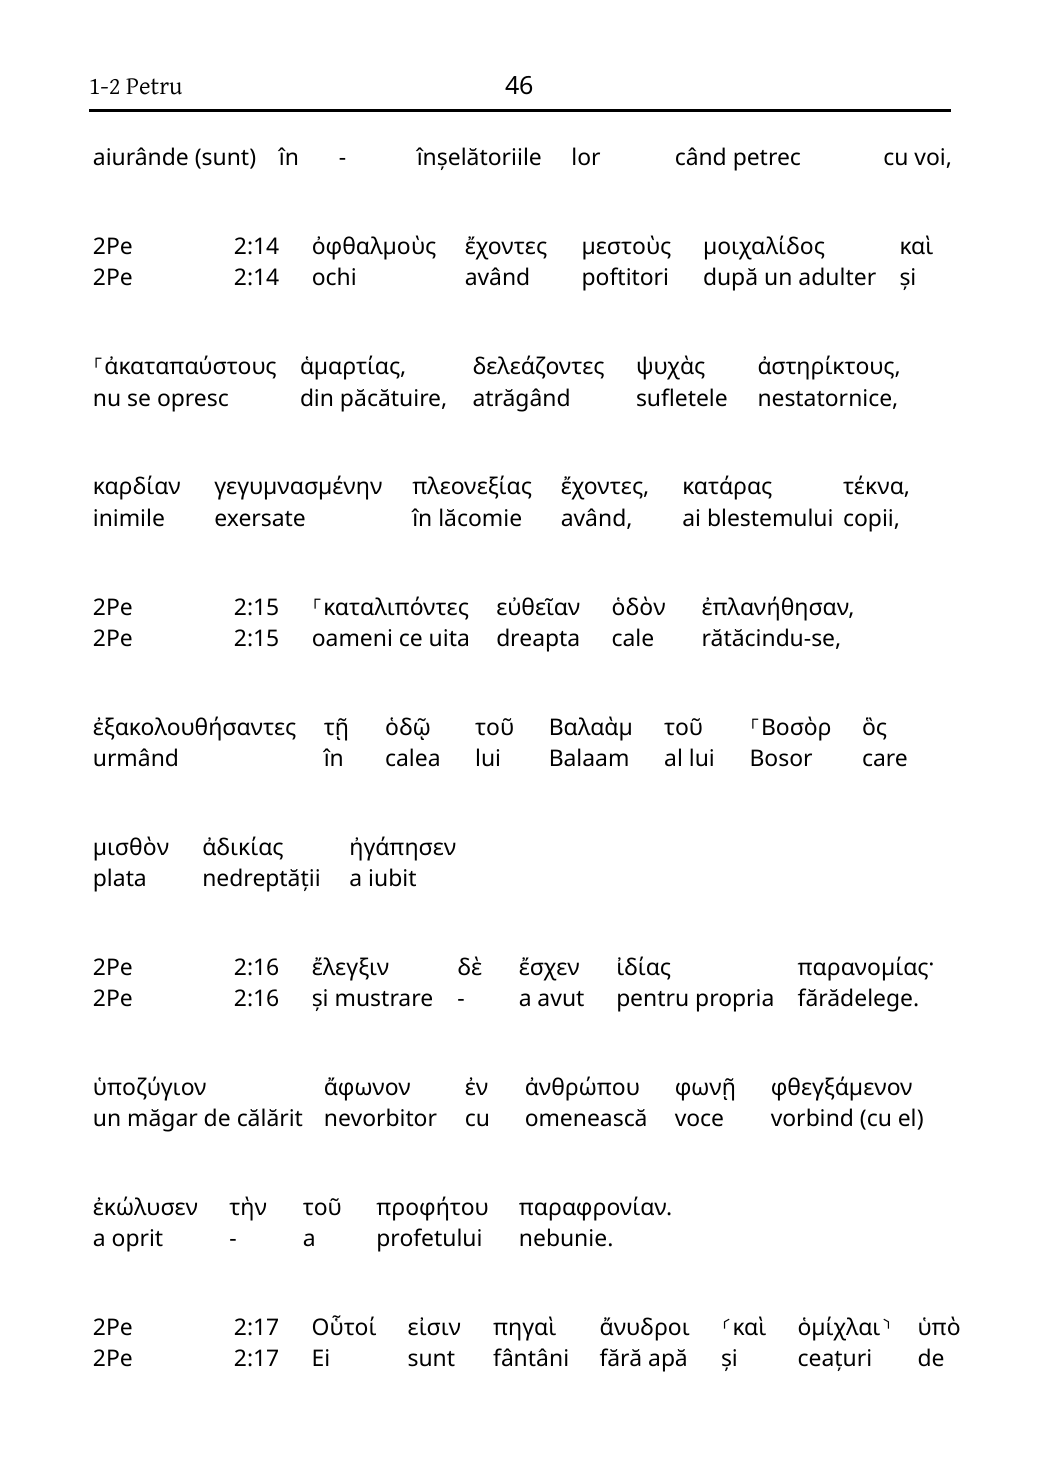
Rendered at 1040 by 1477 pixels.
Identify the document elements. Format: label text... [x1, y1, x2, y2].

table_header [89, 1280, 229, 1311]
table_cell καρδίαν [89, 470, 210, 502]
table_cell fără apă [595, 1342, 717, 1373]
table_cell - [453, 982, 514, 1013]
table_cell omenească [520, 1102, 670, 1133]
table_header [471, 679, 544, 711]
table_cell κατάρας [678, 470, 839, 502]
table_header [766, 1040, 940, 1071]
table_header [230, 199, 307, 230]
table_header [697, 559, 879, 590]
table_cell παρανομίας· [793, 951, 958, 982]
table_header [89, 319, 296, 350]
table_cell profetului [372, 1222, 514, 1253]
table_cell ⸀καταλιπόντες [308, 590, 492, 622]
table_header [544, 679, 660, 711]
table_cell ⸂καὶ [717, 1311, 793, 1342]
table_cell ἐξακολουθήσαντες [89, 711, 319, 742]
table_cell rătăcindu-se, [697, 622, 879, 653]
table_cell având, [556, 502, 678, 533]
table_cell ἄνυδροι [595, 1311, 717, 1342]
table_cell ἐκώλυσεν [89, 1191, 225, 1222]
table_cell cale [607, 622, 697, 653]
table_cell - [225, 1222, 298, 1253]
table_cell fântâni [489, 1342, 595, 1373]
table_cell ἀδικίας [198, 831, 345, 862]
table_header [595, 1280, 717, 1311]
table_cell τοῦ [471, 711, 544, 742]
table_header [308, 199, 460, 230]
table_cell 2:15 [230, 590, 307, 622]
table_header [320, 1040, 460, 1071]
table_cell παραφρονίαν. [515, 1191, 696, 1222]
table_cell 2:16 [230, 982, 307, 1013]
table_cell nestatornice, [753, 381, 924, 413]
table_header [492, 559, 607, 590]
table_cell exersate [210, 502, 408, 533]
table_cell în lăcomie [408, 502, 556, 533]
table_cell 2Pe [89, 951, 229, 982]
table_header [89, 439, 210, 470]
table_header [307, 1280, 403, 1311]
table_header [717, 1280, 793, 1311]
table_cell ἔχοντες [460, 230, 577, 261]
table_cell având [460, 261, 577, 293]
table_header [660, 679, 745, 711]
table_cell Balaam [544, 742, 660, 773]
table_cell dreapta [492, 622, 607, 653]
table_cell vorbind (cu el) [766, 1102, 940, 1133]
table_cell Οὗτοί [307, 1311, 403, 1342]
table_cell 2Pe [89, 1342, 229, 1373]
table_cell și [895, 261, 964, 293]
table_cell a [299, 1222, 372, 1253]
table_cell δελεάζοντες [468, 350, 632, 381]
table_header [460, 1040, 520, 1071]
table_header [453, 920, 514, 951]
table_header [403, 1280, 489, 1311]
table_cell ⸀Βοσὸρ [745, 711, 858, 742]
table_cell φθεγξάμενον [766, 1071, 940, 1102]
table_cell Ei [307, 1342, 403, 1373]
table_cell 2:16 [230, 951, 307, 982]
table_header [308, 920, 453, 951]
table_header [319, 679, 381, 711]
table_cell a avut [514, 982, 612, 1013]
table_cell τοῦ [299, 1191, 372, 1222]
table_cell voce [670, 1102, 766, 1133]
table_cell nedreptății [198, 862, 345, 893]
table_cell după un adulter [699, 261, 895, 293]
table_header [520, 1040, 670, 1071]
table_header [913, 1280, 990, 1311]
table_header [632, 319, 753, 350]
table_cell μεστοὺς [577, 230, 699, 261]
table_cell ἰδίας [612, 951, 793, 982]
table_cell și mustrare [308, 982, 453, 1013]
table_header [296, 319, 468, 350]
table_header [210, 439, 408, 470]
table_cell care [858, 742, 937, 773]
table_header [607, 559, 697, 590]
table_cell nu se opresc [89, 381, 296, 413]
table_header [839, 439, 955, 470]
table_header [612, 920, 793, 951]
table_header [345, 799, 484, 831]
table_header [89, 679, 319, 711]
table_cell τῇ [319, 711, 381, 742]
table_cell înșelătoriile [413, 141, 567, 172]
table_header [514, 920, 612, 951]
table_header [89, 199, 229, 230]
table_cell Bosor [745, 742, 858, 773]
table_cell în [275, 141, 334, 172]
table_header [678, 439, 839, 470]
table_cell δὲ [453, 951, 514, 982]
table_cell sunt [403, 1342, 489, 1373]
table_cell a iubit [345, 862, 484, 893]
table_header [745, 679, 858, 711]
table_cell 2:15 [230, 622, 307, 653]
table_header [308, 559, 492, 590]
table_cell ἠγάπησεν [345, 831, 484, 862]
table_cell ὁδῷ [381, 711, 471, 742]
table_cell cu voi, [879, 141, 979, 172]
table_header [670, 1040, 766, 1071]
table_cell ai blestemului [678, 502, 839, 533]
table_header [89, 1040, 319, 1071]
table_cell γεγυμνασμένην [210, 470, 408, 502]
table_header [699, 199, 895, 230]
table_cell urmând [89, 742, 319, 773]
table_cell a oprit [89, 1222, 225, 1253]
table_header [556, 439, 678, 470]
table_cell ἀστηρίκτους, [753, 350, 924, 381]
table_cell - [335, 141, 412, 172]
table_header [895, 199, 964, 230]
table_header [515, 1160, 696, 1191]
table_header [793, 1280, 913, 1311]
table_cell în [319, 742, 381, 773]
table_cell τὴν [225, 1191, 298, 1222]
table_header [89, 920, 229, 951]
table_header [89, 799, 198, 831]
table_header [230, 920, 307, 951]
table_cell atrăgând [468, 381, 632, 413]
table_cell ἐπλανήθησαν, [697, 590, 879, 622]
table_cell din păcătuire, [296, 381, 468, 413]
table_cell al lui [660, 742, 745, 773]
table_cell ὁδὸν [607, 590, 697, 622]
table_cell când petrec [670, 141, 879, 172]
table_cell τοῦ [660, 711, 745, 742]
table_cell 2:14 [230, 261, 307, 293]
table_cell 2Pe [89, 230, 229, 261]
table_cell Βαλαὰμ [544, 711, 660, 742]
table_cell ceațuri [793, 1342, 913, 1373]
table_cell ἀνθρώπου [520, 1071, 670, 1102]
table_header [489, 1280, 595, 1311]
table_cell 2Pe [89, 590, 229, 622]
table_cell inimile [89, 502, 210, 533]
table_cell εὐθεῖαν [492, 590, 607, 622]
table_cell 2Pe [89, 982, 229, 1013]
table_cell φωνῇ [670, 1071, 766, 1102]
table_header [372, 1160, 514, 1191]
table_cell ἔχοντες, [556, 470, 678, 502]
table_cell 2Pe [89, 261, 229, 293]
table_cell ἁμαρτίας, [296, 350, 468, 381]
table_cell ὁμίχλαι⸃ [793, 1311, 913, 1342]
table_cell ὑποζύγιον [89, 1071, 319, 1102]
table_cell 2Pe [89, 622, 229, 653]
table_header [753, 319, 924, 350]
table_header [468, 319, 632, 350]
table_cell ἄφωνον [320, 1071, 460, 1102]
table_cell pentru propria [612, 982, 793, 1013]
table_cell sufletele [632, 381, 753, 413]
table_cell 2Pe [89, 1311, 229, 1342]
table_header [230, 559, 307, 590]
table_cell copii, [839, 502, 955, 533]
table_cell lui [471, 742, 544, 773]
table_cell ὑπὸ [913, 1311, 990, 1342]
table_header [225, 1160, 298, 1191]
table_header [460, 199, 577, 230]
table_cell calea [381, 742, 471, 773]
table_header [858, 679, 937, 711]
table_cell lor [567, 141, 670, 172]
table_cell un măgar de călărit [89, 1102, 319, 1133]
table_cell τέκνα, [839, 470, 955, 502]
table_cell μισθὸν [89, 831, 198, 862]
table_cell aiurânde (sunt) [89, 141, 274, 172]
table_header [89, 1160, 225, 1191]
table_cell 2:17 [230, 1342, 307, 1373]
table_cell fărădelege. [793, 982, 958, 1013]
table_cell ἔσχεν [514, 951, 612, 982]
table_cell 2:14 [230, 230, 307, 261]
table_header [577, 199, 699, 230]
table_cell nevorbitor [320, 1102, 460, 1133]
table_header [299, 1160, 372, 1191]
table_cell πηγαὶ [489, 1311, 595, 1342]
table_cell plata [89, 862, 198, 893]
table_cell de [913, 1342, 990, 1373]
table_header [89, 559, 229, 590]
table_cell și [717, 1342, 793, 1373]
table_cell cu [460, 1102, 520, 1133]
table_cell oameni ce uita [308, 622, 492, 653]
table_cell πλεονεξίας [408, 470, 556, 502]
table_cell ὀφθαλμοὺς [308, 230, 460, 261]
table_header [381, 679, 471, 711]
table_cell καὶ [895, 230, 964, 261]
table_cell προφήτου [372, 1191, 514, 1222]
table_cell ψυχὰς [632, 350, 753, 381]
table_header [198, 799, 345, 831]
table_header [230, 1280, 307, 1311]
table_cell εἰσιν [403, 1311, 489, 1342]
table_cell ἔλεγξιν [308, 951, 453, 982]
table_cell nebunie. [515, 1222, 696, 1253]
table_cell ὃς [858, 711, 937, 742]
table_cell ochi [308, 261, 460, 293]
table_cell ⸀ἀκαταπαύστους [89, 350, 296, 381]
table_cell μοιχαλίδος [699, 230, 895, 261]
table_cell ἐν [460, 1071, 520, 1102]
table_cell poftitori [577, 261, 699, 293]
table_header [408, 439, 556, 470]
table_cell 2:17 [230, 1311, 307, 1342]
table_header [793, 920, 958, 951]
